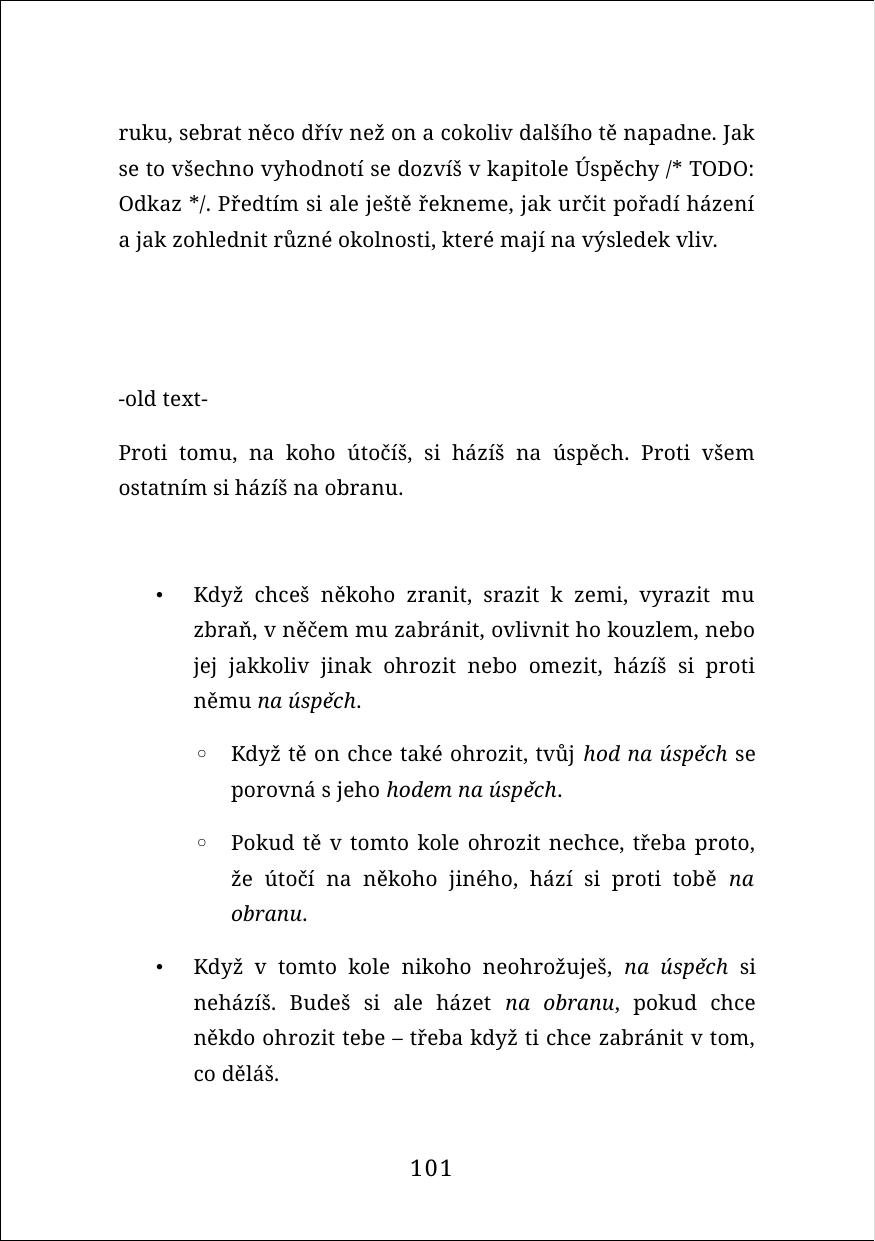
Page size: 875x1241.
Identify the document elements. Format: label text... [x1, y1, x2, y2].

list Pokud tě v tomto kole ohrozit nechce, třeba proto, že útočí na někoho jiného, hází si proti tobě na obranu. [193, 828, 756, 928]
list Když tě on chce také ohrozit, tvůj hod na úspěch se porovná s jeho hodem na úspěch. [193, 739, 756, 803]
text -old text- [118, 384, 756, 413]
list Když chceš někoho zranit, srazit k zemi, vyrazit mu zbraň, v něčem mu zabránit, ovlivnit ho kouzlem, nebo jej jakkoliv jinak ohrozit nebo omezit, házíš si proti němu na úspěch. [156, 580, 756, 715]
list Když v tomto kole nikoho neohrožuješ, na úspěch si neházíš. Budeš si ale házet na obranu, pokud chce někdo ohrozit tebe – třeba když ti chce zabránit v tom, co děláš. [156, 952, 756, 1087]
text ruku, sebrat něco dřív než on a cokoliv dalšího tě napadne. Jak se to všechno vyhodnotí se dozvíš v kapitole Úspěchy /* TODO: Odkaz */. Předtím si ale ještě řekneme, jak určit pořadí házení a jak zohlednit různé okolnosti, které mají na výsledek vliv. [118, 118, 756, 253]
text Proti tomu, na koho útočíš, si házíš na úspěch. Proti všem ostatním si házíš na obranu. [118, 438, 756, 502]
